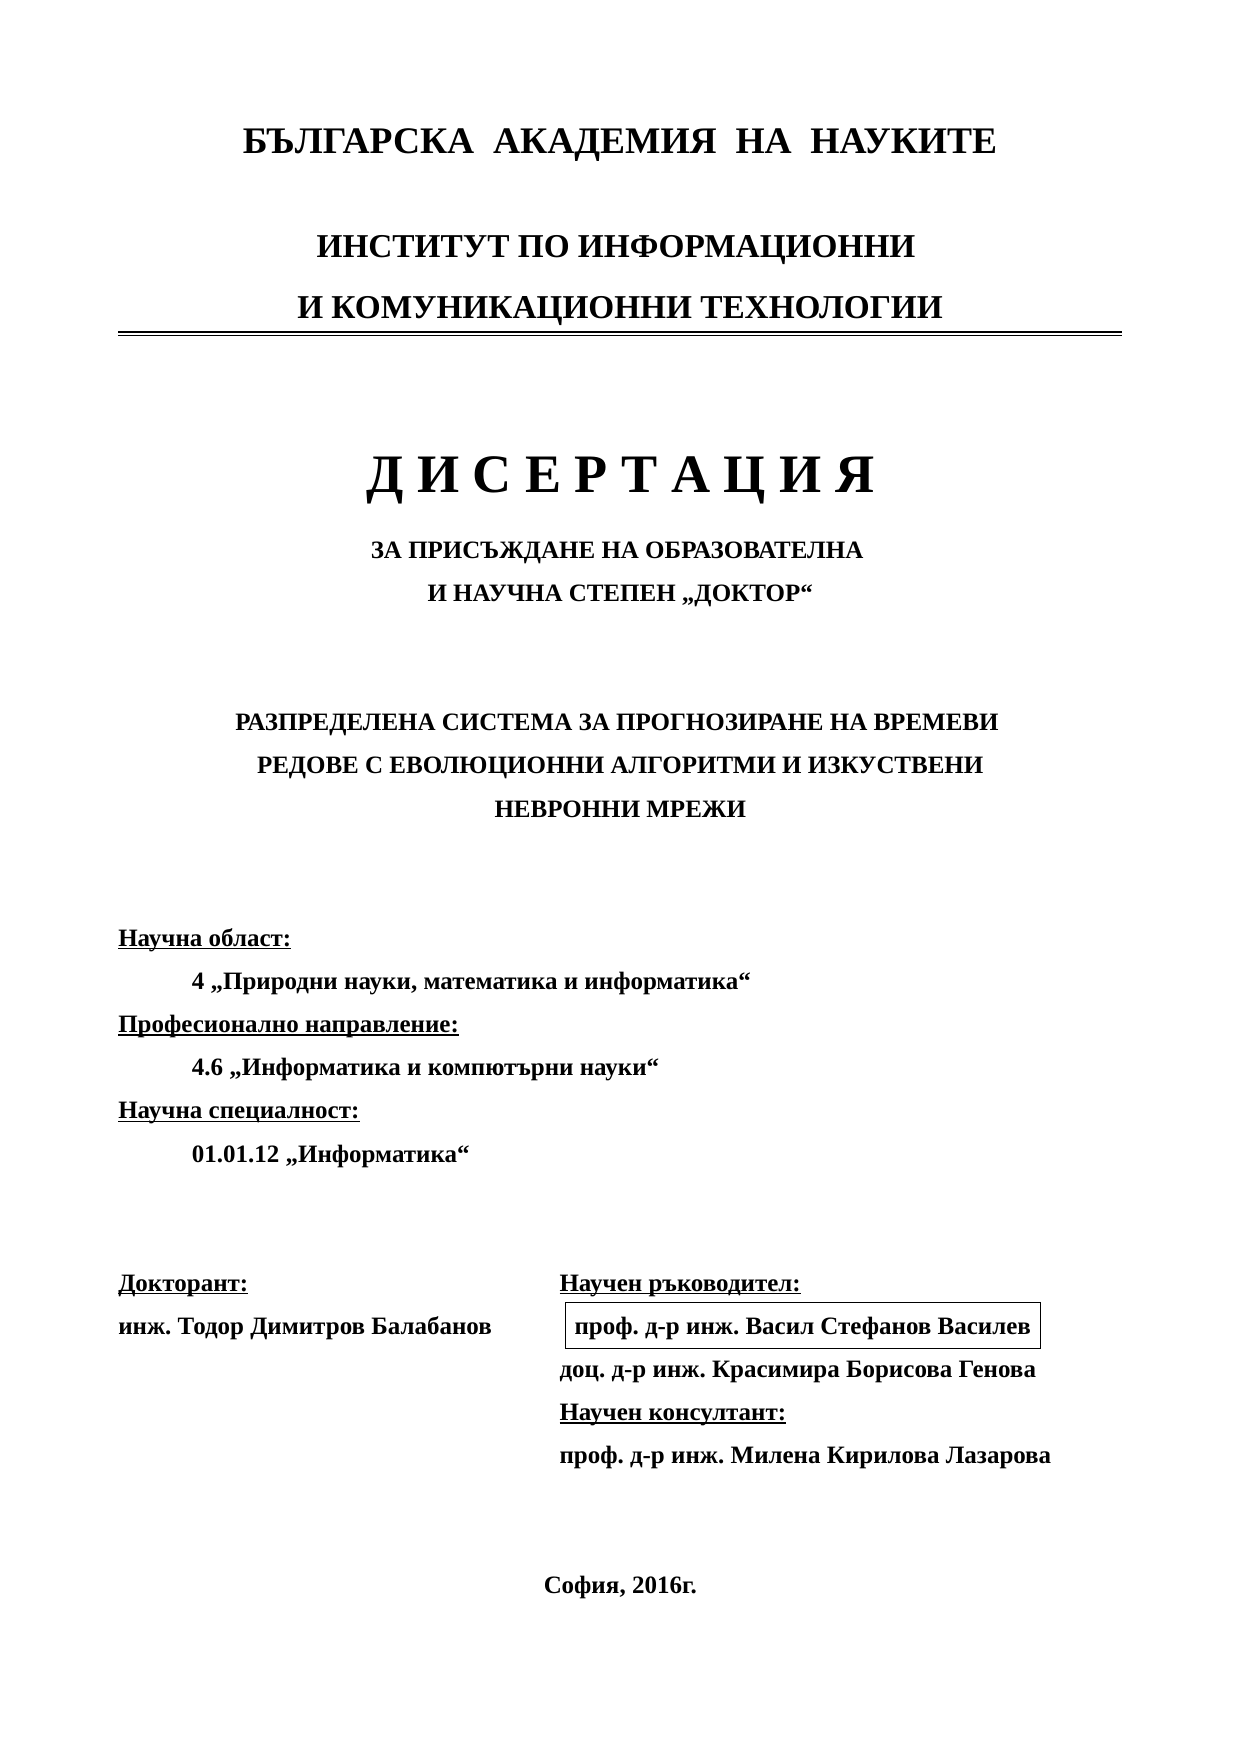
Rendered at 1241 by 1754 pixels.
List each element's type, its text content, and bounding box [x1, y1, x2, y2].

text инж. Тодор Димитров Балабанов [118, 1311, 565, 1340]
text Професионално направление: [118, 1009, 1122, 1038]
text София, 2016г. [118, 1570, 1122, 1599]
text И НАУЧНА СТЕПЕН „ДОКТОР“ [118, 578, 1122, 607]
text 4.6 „Информатика и компютърни науки“ [118, 1052, 1122, 1081]
text И КОМУНИКАЦИОННИ ТЕХНОЛОГИИ [118, 283, 1122, 331]
text БЪЛГАРСКА АКАДЕМИЯ НА НАУКИТЕ [118, 118, 1122, 161]
text Научна специалност: [118, 1096, 1122, 1124]
text НЕВРОННИ МРЕЖИ [118, 794, 1122, 822]
text 4 „Природни науки, математика и информатика“ [118, 966, 1122, 995]
text 01.01.12 „Информатика“ [118, 1139, 1122, 1167]
text доц. д-р инж. Красимира Борисова Генова [118, 1354, 1122, 1383]
text Докторант: Научен ръководител: [118, 1268, 1122, 1297]
text проф. д-р инж. Васил Стефанов Василев [574, 1311, 1031, 1339]
text ЗА ПРИСЪЖДАНЕ НА ОБРАЗОВАТЕЛНА [118, 535, 1122, 564]
text проф. д-р инж. Милена Кирилова Лазарова [118, 1441, 1122, 1469]
text Научен консултант: [118, 1397, 1122, 1426]
text ИНСТИТУТ ПО ИНФОРМАЦИОННИ [118, 226, 1122, 264]
text Научна област: [118, 923, 1122, 952]
text РАЗПРЕДЕЛЕНА СИСТЕМА ЗА ПРОГНОЗИРАНЕ НА ВРЕМЕВИ [118, 707, 1122, 736]
text [1041, 1311, 1122, 1340]
text [566, 1303, 1040, 1348]
text РЕДОВЕ С ЕВОЛЮЦИОННИ АЛГОРИТМИ И ИЗКУСТВЕНИ [118, 751, 1122, 779]
text Д И С Е Р Т А Ц И Я [118, 442, 1122, 504]
